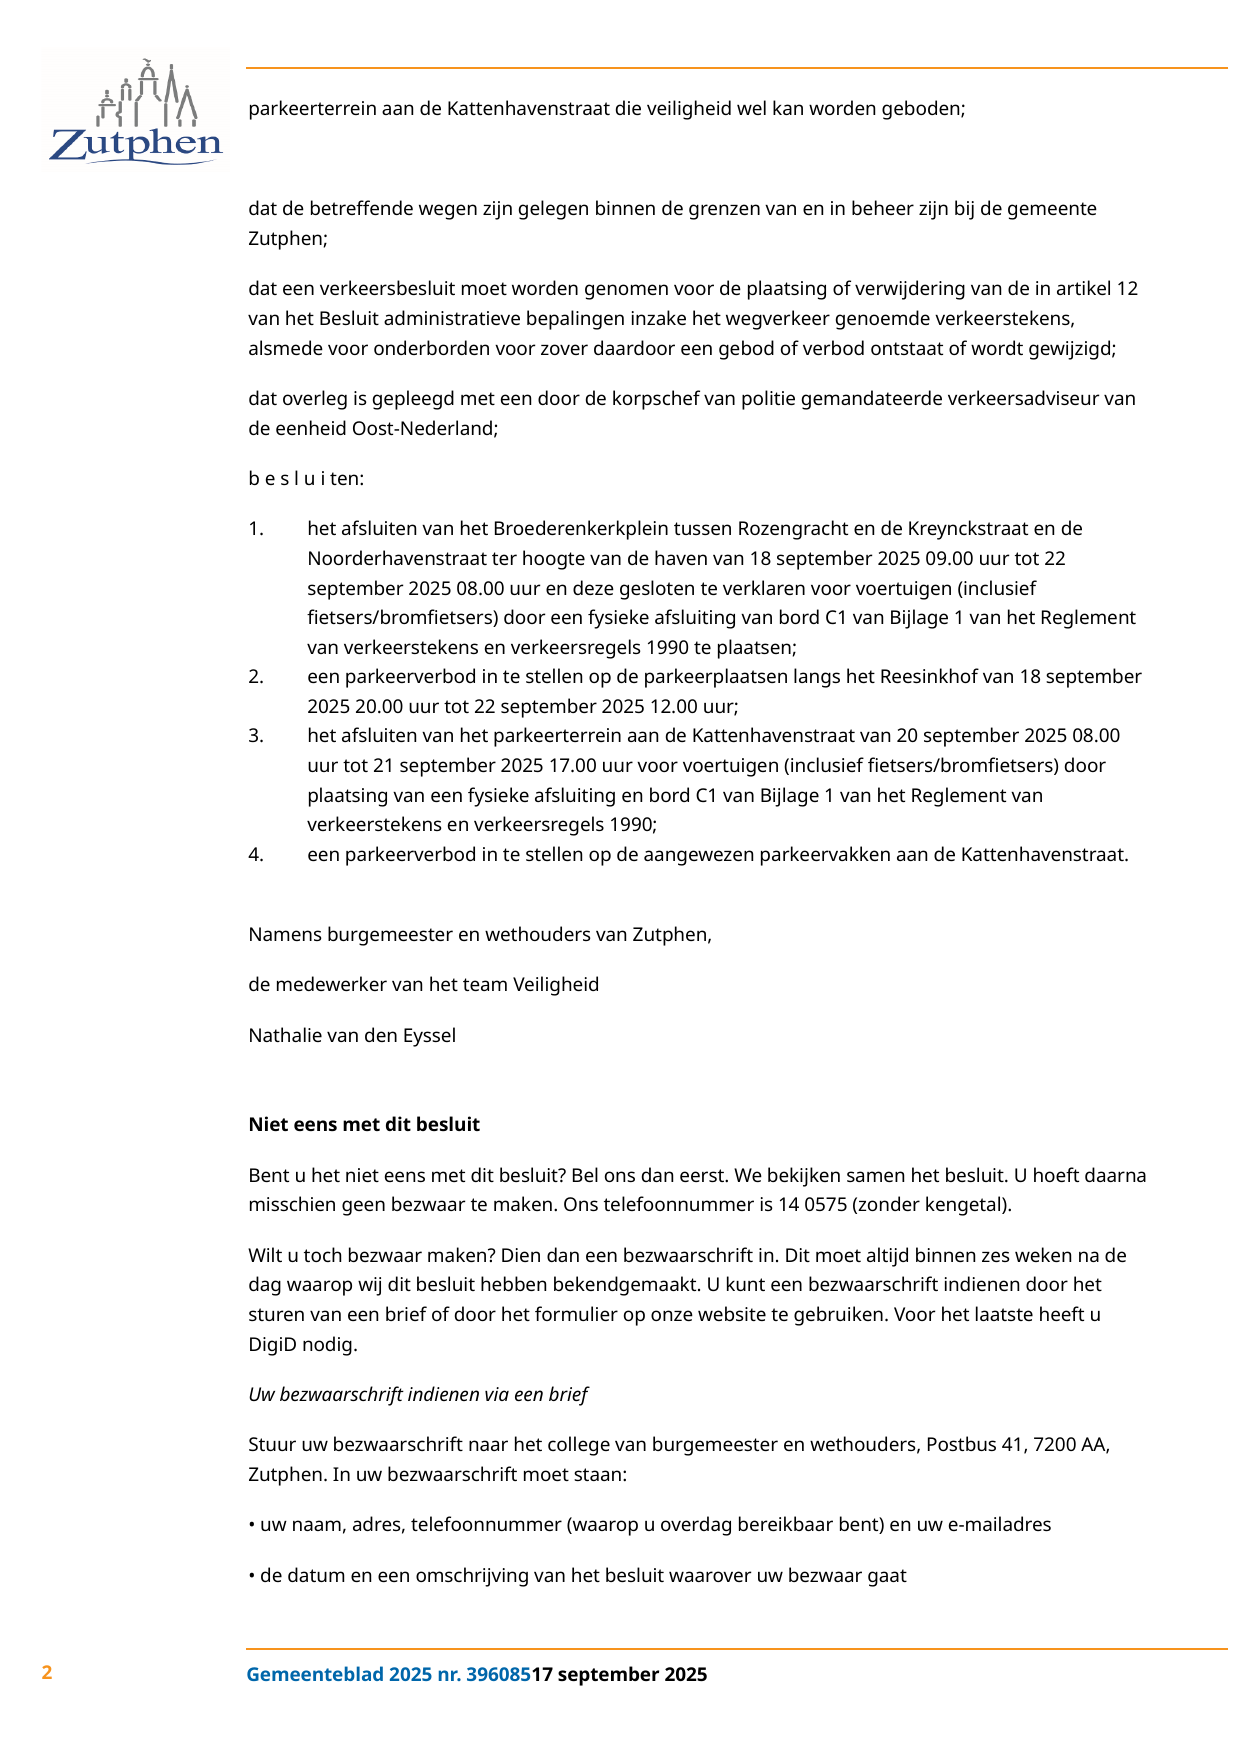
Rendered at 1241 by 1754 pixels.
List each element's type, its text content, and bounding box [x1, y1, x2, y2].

text Stuur uw bezwaarschrift naar het college van burgemeester en wethouders, Postbus 41, 7200 AA, Zutphen. In uw bezwaarschrift moet staan: [248, 1432, 1152, 1487]
text parkeerterrein aan de Kattenhavenstraat die veiligheid wel kan worden geboden; [248, 95, 1152, 121]
text Wilt u toch bezwaar maken? Dien dan een bezwaarschrift in. Dit moet altijd binnen zes weken na de dag waarop wij dit besluit hebben bekendgemaakt. U kunt een bezwaarschrift indienen door het sturen van een brief of door het formulier op onze website te gebruiken. Voor het laatste heeft u DigiD nodig. [248, 1242, 1152, 1356]
list een parkeerverbod in te stellen op de parkeerplaatsen langs het Reesinkhof van 18 september 2025 20.00 uur tot 22 september 2025 12.00 uur; [248, 663, 1152, 719]
text dat een verkeersbesluit moet worden genomen voor de plaatsing of verwijdering van de in artikel 12 van het Besluit administratieve bepalingen inzake het wegverkeer genoemde verkeerstekens, alsmede voor onderborden voor zover daardoor een gebod of verbod ontstaat of wordt gewijzigd; [248, 276, 1152, 361]
list het afsluiten van het parkeerterrein aan de Kattenhavenstraat van 20 september 2025 08.00 uur tot 21 september 2025 17.00 uur voor voertuigen (inclusief fietsers/bromfietsers) door plaatsing van een fysieke afsluiting en bord C1 van Bijlage 1 van het Reglement van verkeerstekens en verkeersregels 1990; [248, 723, 1152, 837]
text • de datum en een omschrijving van het besluit waarover uw bezwaar gaat [248, 1562, 1152, 1588]
picture [41, 47, 231, 172]
text Niet eens met dit besluit [248, 1112, 1152, 1137]
text dat de betreffende wegen zijn gelegen binnen de grenzen van en in beheer zijn bij de gemeente Zutphen; [248, 196, 1152, 251]
list een parkeerverbod in te stellen op de aangewezen parkeervakken aan de Kattenhavenstraat. [248, 841, 1152, 867]
text Nathalie van den Eyssel [248, 1022, 1152, 1048]
text Namens burgemeester en wethouders van Zutphen, [248, 921, 1152, 947]
text b e s l u i ten: [248, 465, 1152, 491]
text Uw bezwaarschrift indienen via een brief [248, 1381, 1152, 1407]
text Bent u het niet eens met dit besluit? Bel ons dan eerst. We bekijken samen het besluit. U hoeft daarna misschien geen bezwaar te maken. Ons telefoonnummer is 14 0575 (zonder kengetal). [248, 1162, 1152, 1217]
list het afsluiten van het Broederenkerkplein tussen Rozengracht en de Kreynckstraat en de Noorderhavenstraat ter hoogte van de haven van 18 september 2025 09.00 uur tot 22 september 2025 08.00 uur en deze gesloten te verklaren voor voertuigen (inclusief fietsers/bromfietsers) door een fysieke afsluiting van bord C1 van Bijlage 1 van het Reglement van verkeerstekens en verkeersregels 1990 te plaatsen; [248, 516, 1152, 660]
text de medewerker van het team Veiligheid [248, 971, 1152, 997]
text • uw naam, adres, telefoonnummer (waarop u overdag bereikbaar bent) en uw e-mailadres [248, 1512, 1152, 1537]
text dat overleg is gepleegd met een door de korpschef van politie gemandateerde verkeersadviseur van de eenheid Oost-Nederland; [248, 385, 1152, 441]
